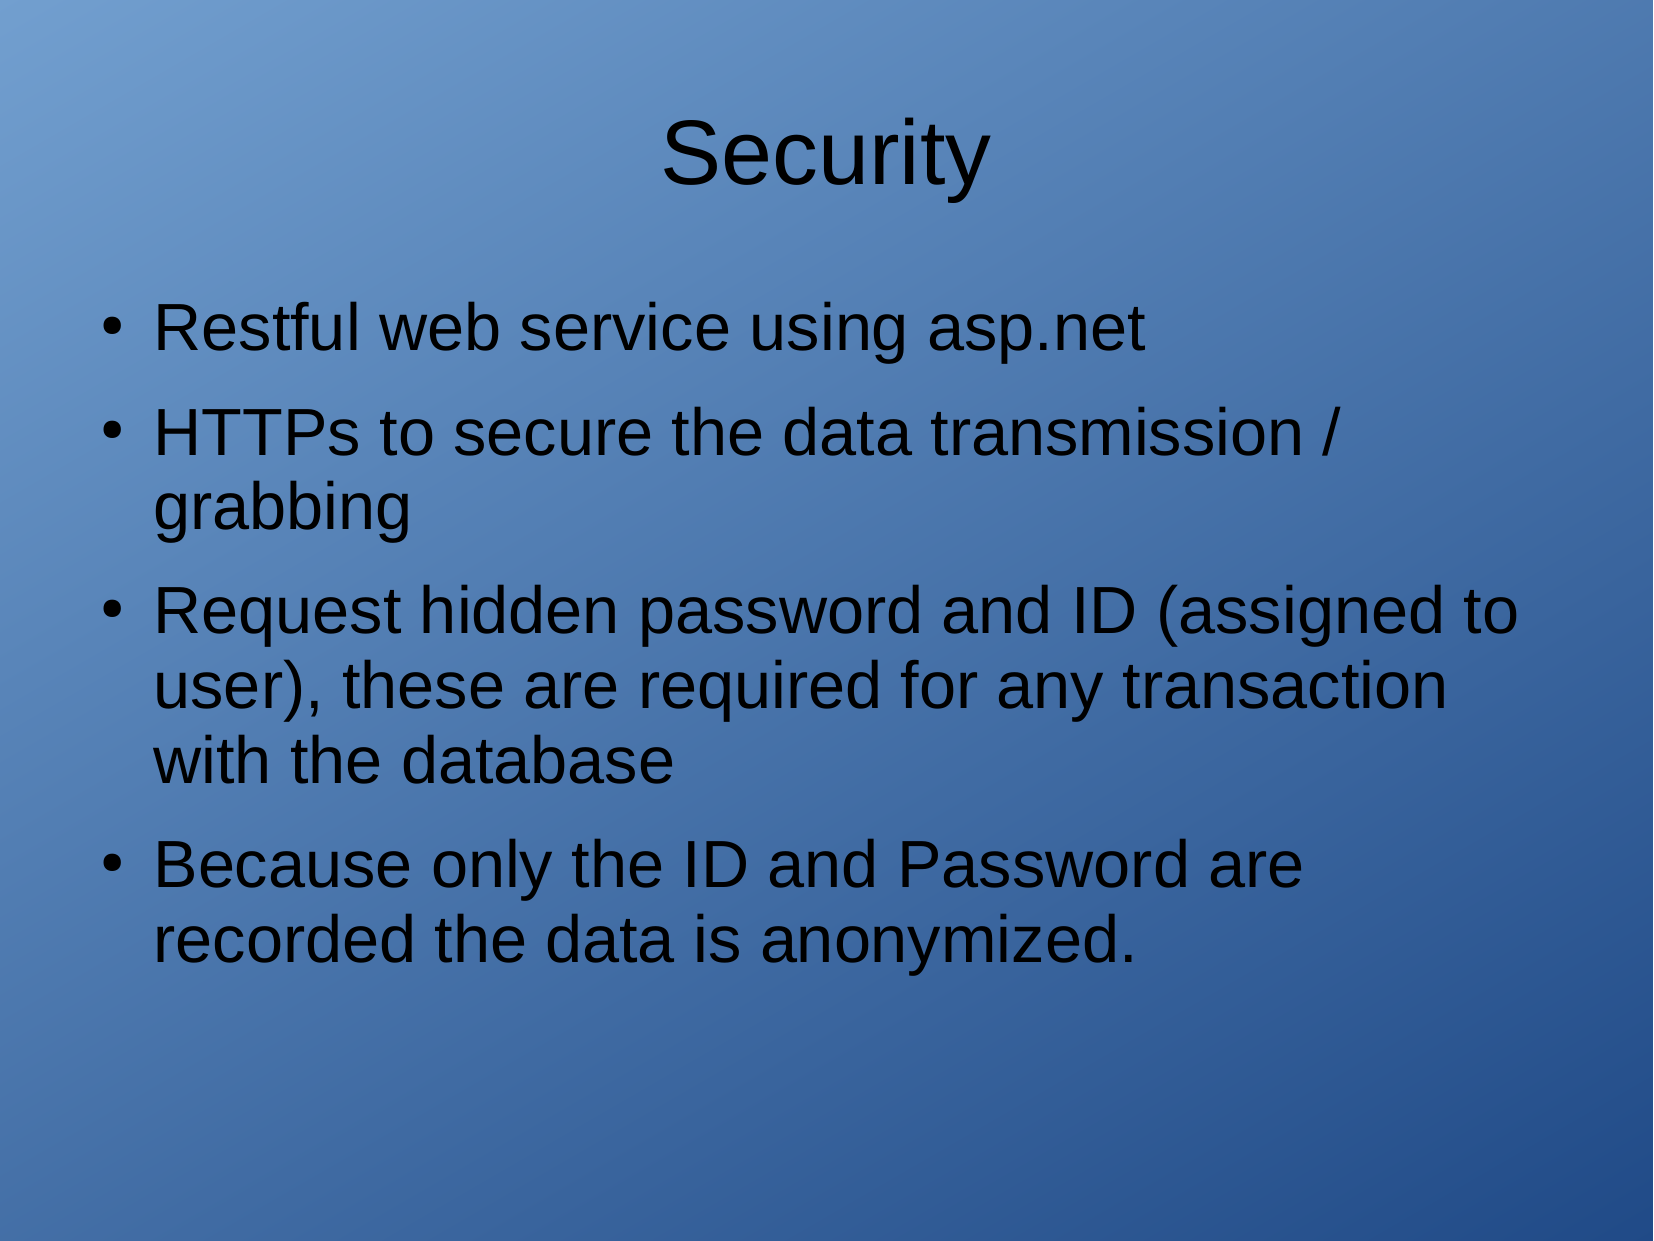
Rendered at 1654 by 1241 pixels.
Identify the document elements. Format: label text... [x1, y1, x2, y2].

title Security [82, 49, 1571, 257]
list Restful web service using asp.net HTTPs to secure the data transmission / grabbing Request hidden password and ID (assigned to user), these are required for any transaction with the database Because only the ID and Password are recorded the data is anonymized. [82, 290, 1571, 1010]
